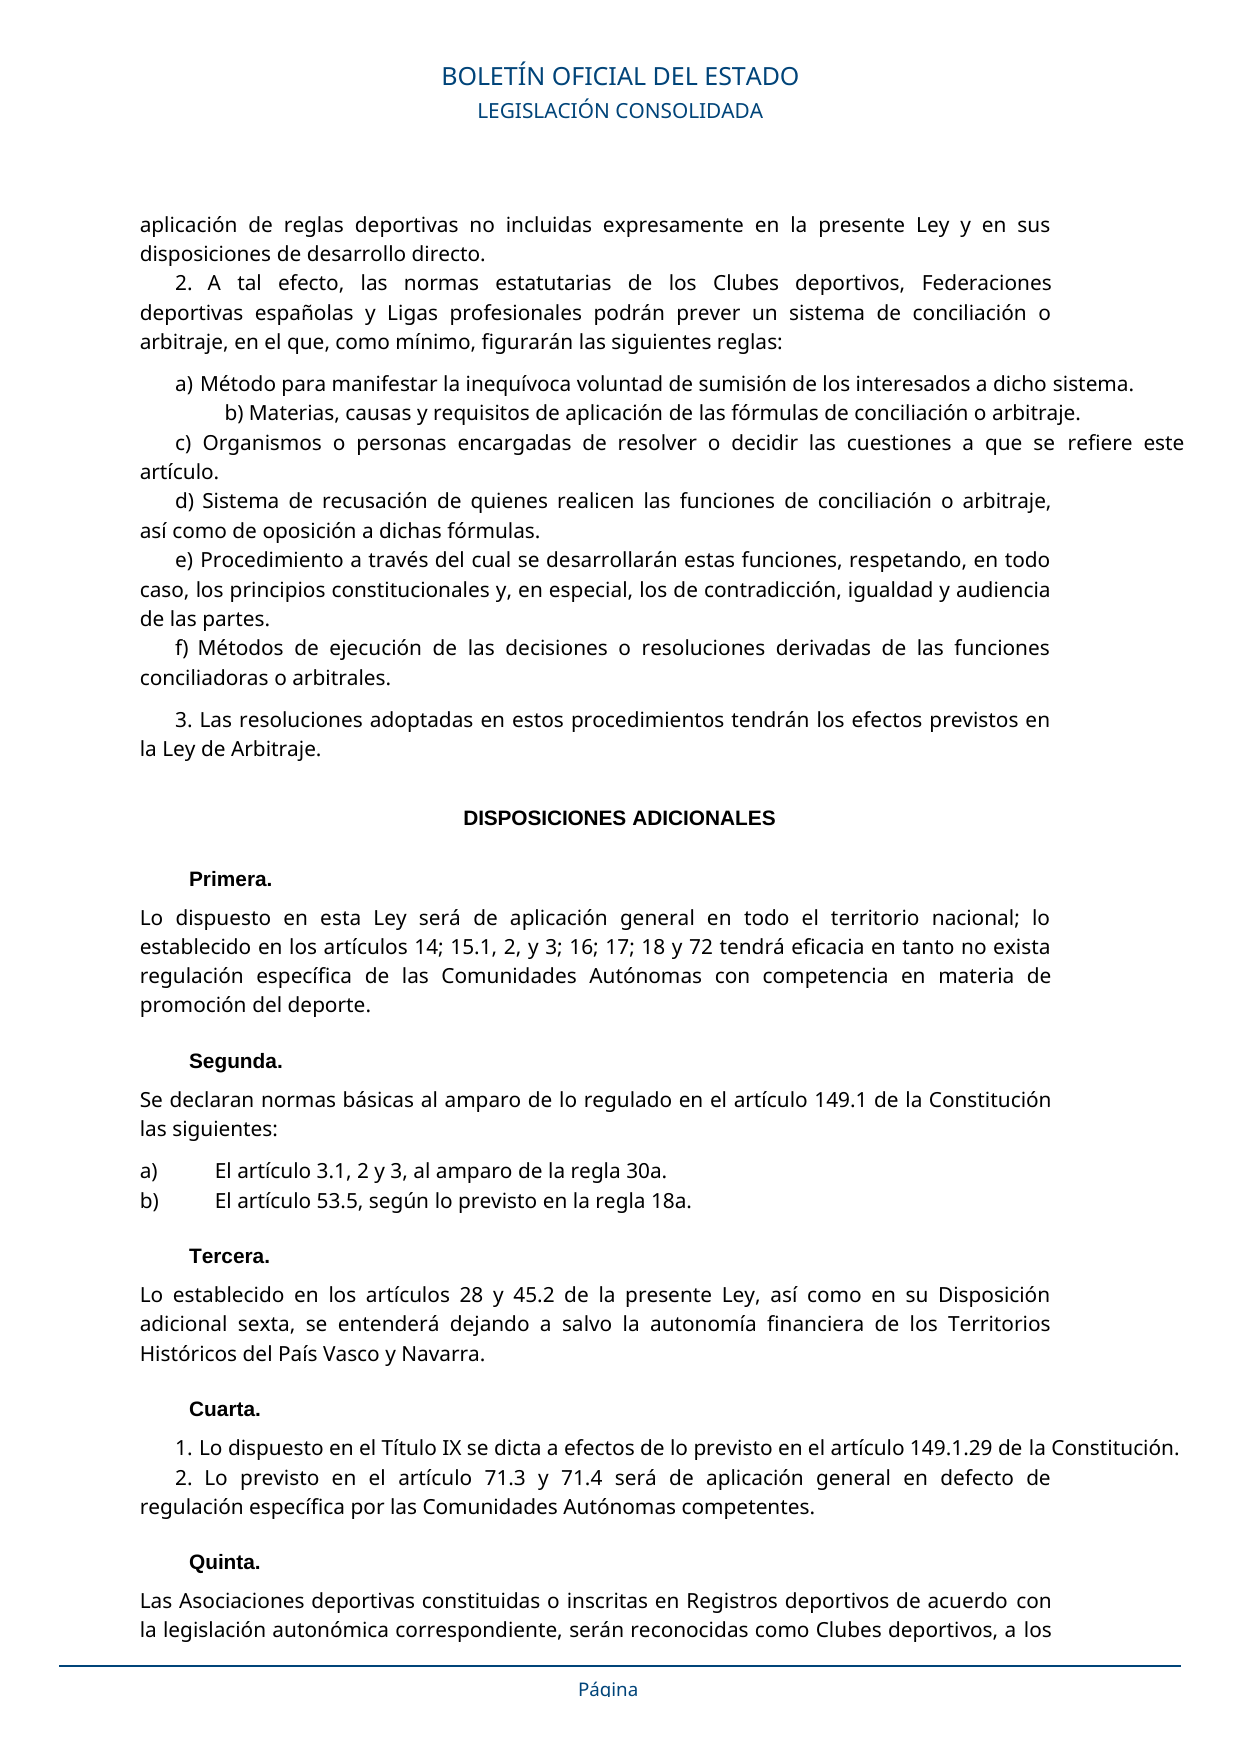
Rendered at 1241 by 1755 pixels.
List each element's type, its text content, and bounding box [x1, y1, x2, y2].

subtitle Quinta. [189, 1550, 1184, 1574]
list El artículo 3.1, 2 y 3, al amparo de la regla 30a. [139, 1156, 1184, 1185]
list A tal efecto, las normas estatutarias de los Clubes deportivos, Federaciones deportivas españolas y Ligas profesionales podrán prever un sistema de conciliación o arbitraje, en el que, como mínimo, figurarán las siguientes reglas: [139, 268, 1052, 355]
text Lo dispuesto en esta Ley será de aplicación general en todo el territorio nacional; lo establecido en los artículos 14; 15.1, 2, y 3; 16; 17; 18 y 72 tendrá eficacia en tanto no exista regulación específica de las Comunidades Autónomas con competencia en materia de promoción del deporte. [139, 903, 1052, 1019]
list Las resoluciones adoptadas en estos procedimientos tendrán los efectos previstos en la Ley de Arbitraje. [139, 705, 1052, 762]
list Método para manifestar la inequívoca voluntad de sumisión de los interesados a dicho sistema. [139, 369, 1184, 397]
text Se declaran normas básicas al amparo de lo regulado en el artículo 149.1 de la Constitución las siguientes: [139, 1085, 1052, 1143]
text Lo establecido en los artículos 28 y 45.2 de la presente Ley, así como en su Disposición adicional sexta, se entenderá dejando a salvo la autonomía financiera de los Territorios Históricos del País Vasco y Navarra. [139, 1280, 1052, 1367]
list Procedimiento a través del cual se desarrollarán estas funciones, respetando, en todo caso, los principios constitucionales y, en especial, los de contradicción, igualdad y audiencia de las partes. [139, 545, 1052, 632]
list Organismos o personas encargadas de resolver o decidir las cuestiones a que se refiere este artículo. [139, 428, 1184, 486]
text Las Asociaciones deportivas constituidas o inscritas en Registros deportivos de acuerdo con la legislación autonómica correspondiente, serán reconocidas como Clubes deportivos, a los [139, 1586, 1052, 1644]
list Sistema de recusación de quienes realicen las funciones de conciliación o arbitraje, así como de oposición a dichas fórmulas. [139, 487, 1052, 544]
subtitle Segunda. [189, 1049, 1184, 1073]
text Primera. [189, 867, 1184, 891]
list Lo previsto en el artículo 71.3 y 71.4 será de aplicación general en defecto de regulación específica por las Comunidades Autónomas competentes. [139, 1463, 1051, 1520]
subtitle Tercera. [189, 1244, 1184, 1268]
list El artículo 53.5, según lo previsto en la regla 18a. [139, 1186, 1184, 1214]
list Materias, causas y requisitos de aplicación de las fórmulas de conciliación o arbitraje. [224, 398, 1184, 427]
text aplicación de reglas deportivas no incluidas expresamente en la presente Ley y en sus disposiciones de desarrollo directo. [139, 210, 1051, 267]
list Lo dispuesto en el Título IX se dicta a efectos de lo previsto en el artículo 149.1.29 de la Constitución. [139, 1433, 1184, 1462]
subtitle DISPOSICIONES ADICIONALES [463, 806, 1184, 830]
subtitle Cuarta. [189, 1397, 1184, 1421]
list Métodos de ejecución de las decisiones o resoluciones derivadas de las funciones conciliadoras o arbitrales. [139, 633, 1052, 691]
